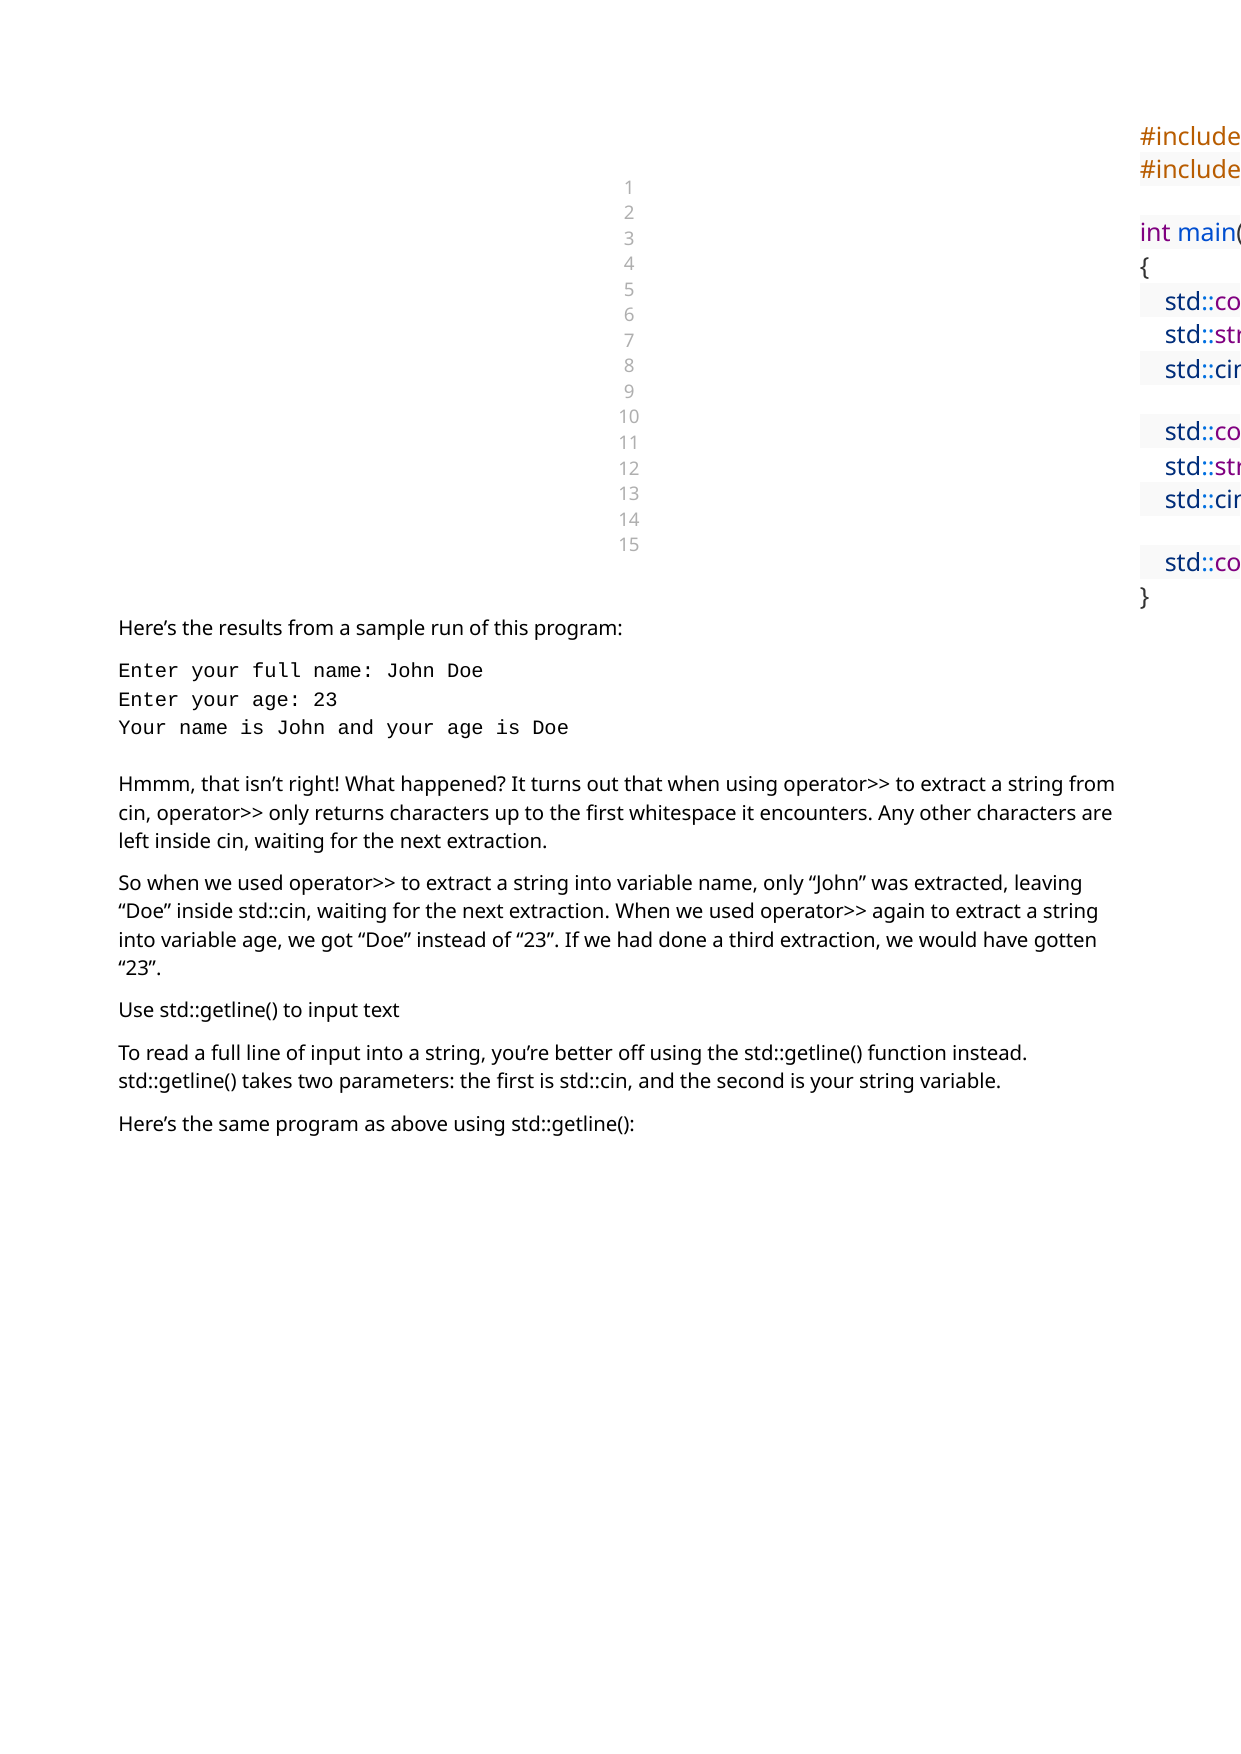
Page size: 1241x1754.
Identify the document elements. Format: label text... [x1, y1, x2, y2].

text Use std::getline() to input text [118, 996, 1122, 1024]
text Hmmm, that isn’t right! What happened? It turns out that when using operator>> to extract a string from cin, operator>> only returns characters up to the first whitespace it encounters. Any other characters are left inside cin, waiting for the next extraction. [118, 770, 1122, 854]
text Enter your age: 23 [118, 684, 1122, 712]
text Here’s the same program as above using std::getline(): [118, 1109, 1122, 1137]
table_header 1 2 3 4 5 6 7 8 9 10 11 12 13 14 15 [118, 118, 1139, 613]
text So when we used operator>> to extract a string into variable name, only “John” was extracted, leaving “Doe” inside std::cin, waiting for the next extraction. When we used operator>> again to extract a string into variable age, we got “Doe” instead of “23”. If we had done a third extraction, we would have gotten “23”. [118, 869, 1122, 981]
text Your name is John and your age is Doe [118, 712, 1122, 740]
text Enter your full name: John Doe [118, 656, 1122, 684]
text Here’s the results from a sample run of this program: [118, 613, 1122, 641]
text To read a full line of input into a string, you’re better off using the std::getline() function instead. std::getline() takes two parameters: the first is std::cin, and the second is your string variable. [118, 1038, 1122, 1095]
